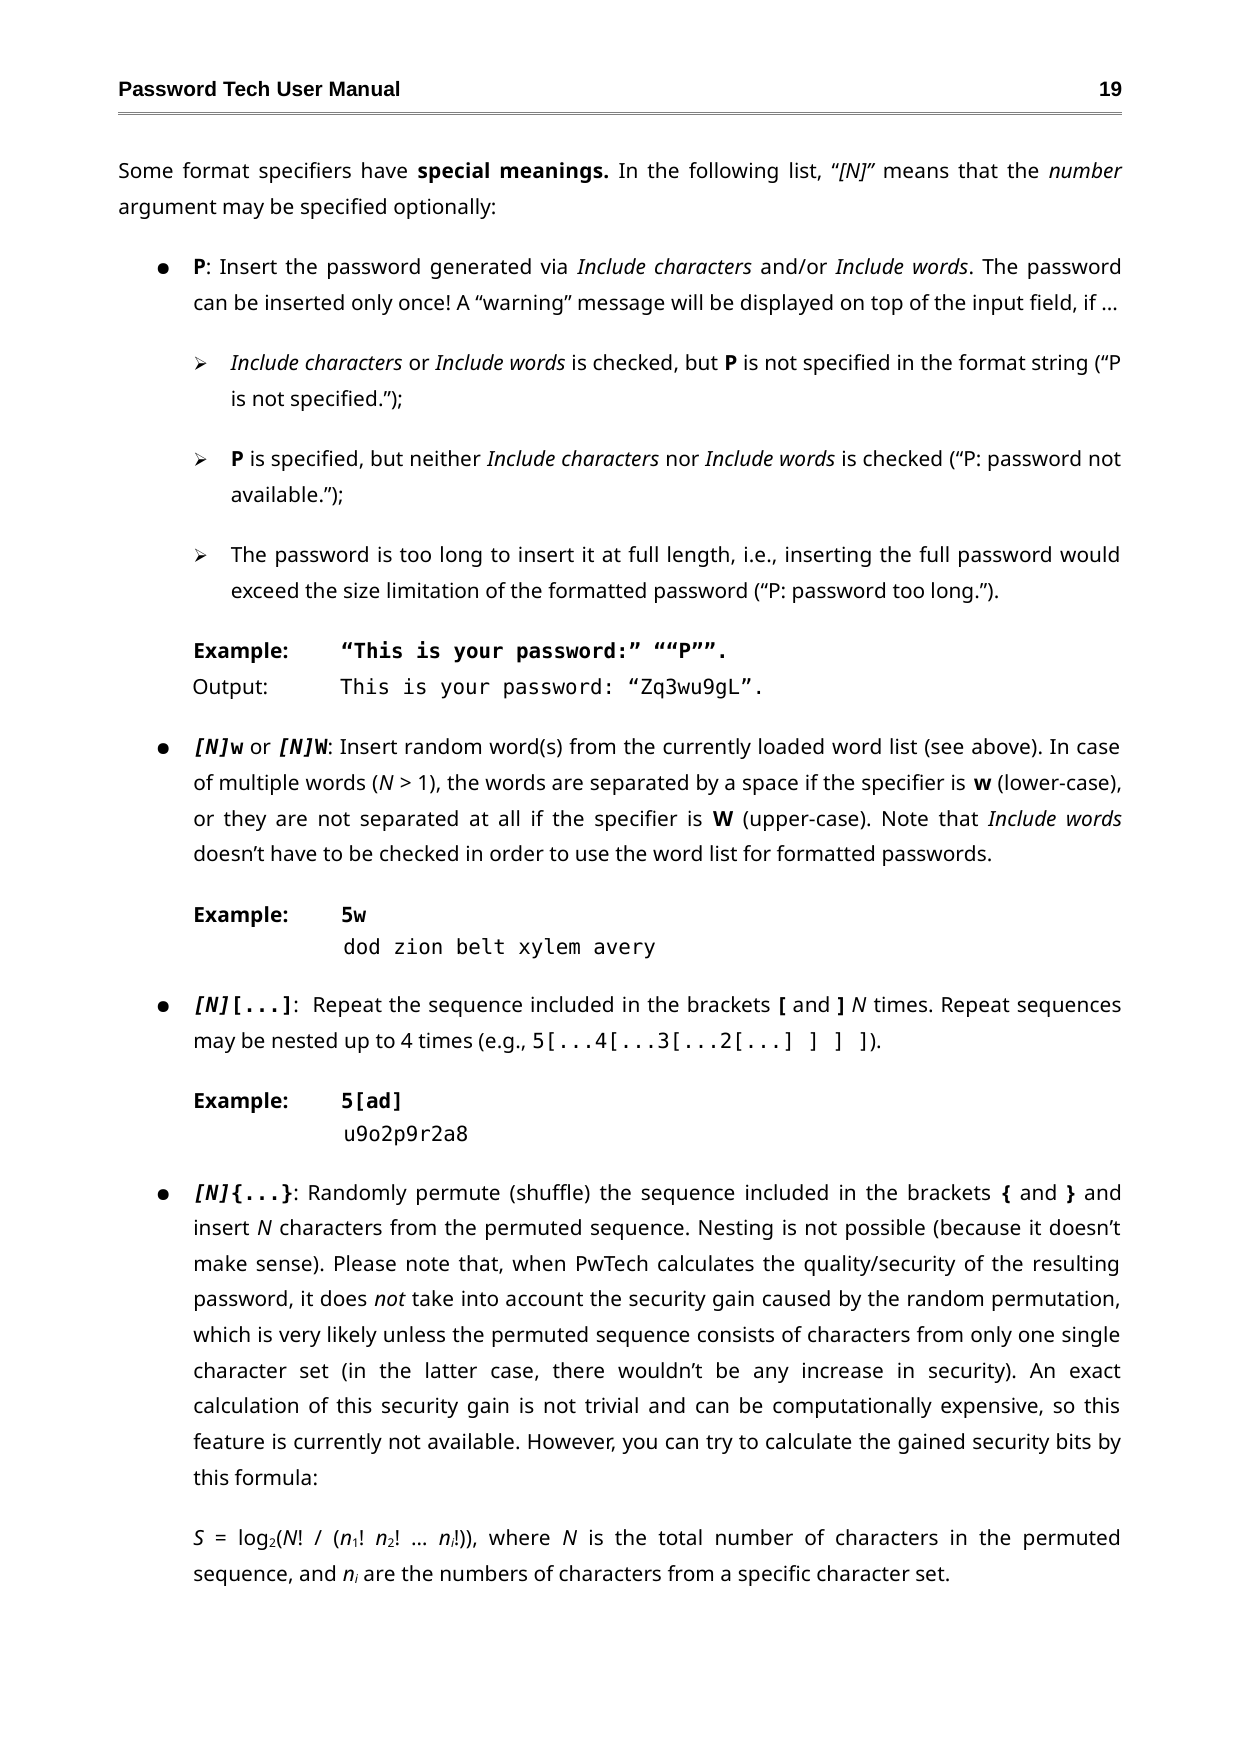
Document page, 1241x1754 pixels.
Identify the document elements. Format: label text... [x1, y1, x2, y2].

list P is specified, but neither Include characters nor Include words is checked (“P: password not available.”); [193, 444, 1122, 508]
text Output: This is your password: “Zq3wu9gL”. [118, 672, 1122, 700]
list [N][...]: Repeat the sequence included in the brackets [ and ] N times. Repeat sequences may be nested up to 4 times (e.g., 5[...4[...3[...2[...] ] ] ]). [156, 990, 1122, 1054]
list The password is too long to insert it at full length, i.e., inserting the full password would exceed the size limitation of the formatted password (“P: password too long.”). [193, 540, 1122, 604]
list dod zion belt xylem avery [306, 935, 1122, 959]
list [N]{...}: Randomly permute (shuffle) the sequence included in the brackets { and } and insert N characters from the permuted sequence. Nesting is not possible (because it doesn’t make sense). Please note that, when PwTech calculates the quality/security of the resulting password, it does not take into account the security gain caused by the random permutation, which is very likely unless the permuted sequence consists of characters from only one single character set (in the latter case, there wouldn’t be any increase in security). An exact calculation of this security gain is not trivial and can be computationally expensive, so this feature is currently not available. However, you can try to calculate the gained security bits by this formula: [156, 1177, 1122, 1491]
list Example: “This is your password:” ““P””. [156, 636, 1122, 665]
list u9o2p9r2a8 [306, 1122, 1122, 1147]
text Some format specifiers have special meanings. In the following list, “[N]” means that the number argument may be specified optionally: [118, 156, 1122, 220]
list [N]w or [N]W: Insert random word(s) from the currently loaded word list (see above). In case of multiple words (N > 1), the words are separated by a space if the specifier is w (lower-case), or they are not separated at all if the specifier is W (upper-case). Note that Include words doesn’t have to be checked in order to use the word list for formatted passwords. [156, 732, 1122, 868]
list Example: 5w [156, 899, 1122, 928]
list Include characters or Include words is checked, but P is not specified in the format string (“P is not specified.”); [193, 348, 1122, 412]
list P: Insert the password generated via Include characters and/or Include words. The password can be inserted only once! A “warning” message will be displayed on top of the input field, if ... [156, 252, 1122, 316]
list S = log2(N! / (n1! n2! … ni!)), where N is the total number of characters in the permuted sequence, and ni are the numbers of characters from a specific character set. [156, 1523, 1122, 1587]
list Example: 5[ad] [156, 1086, 1122, 1115]
